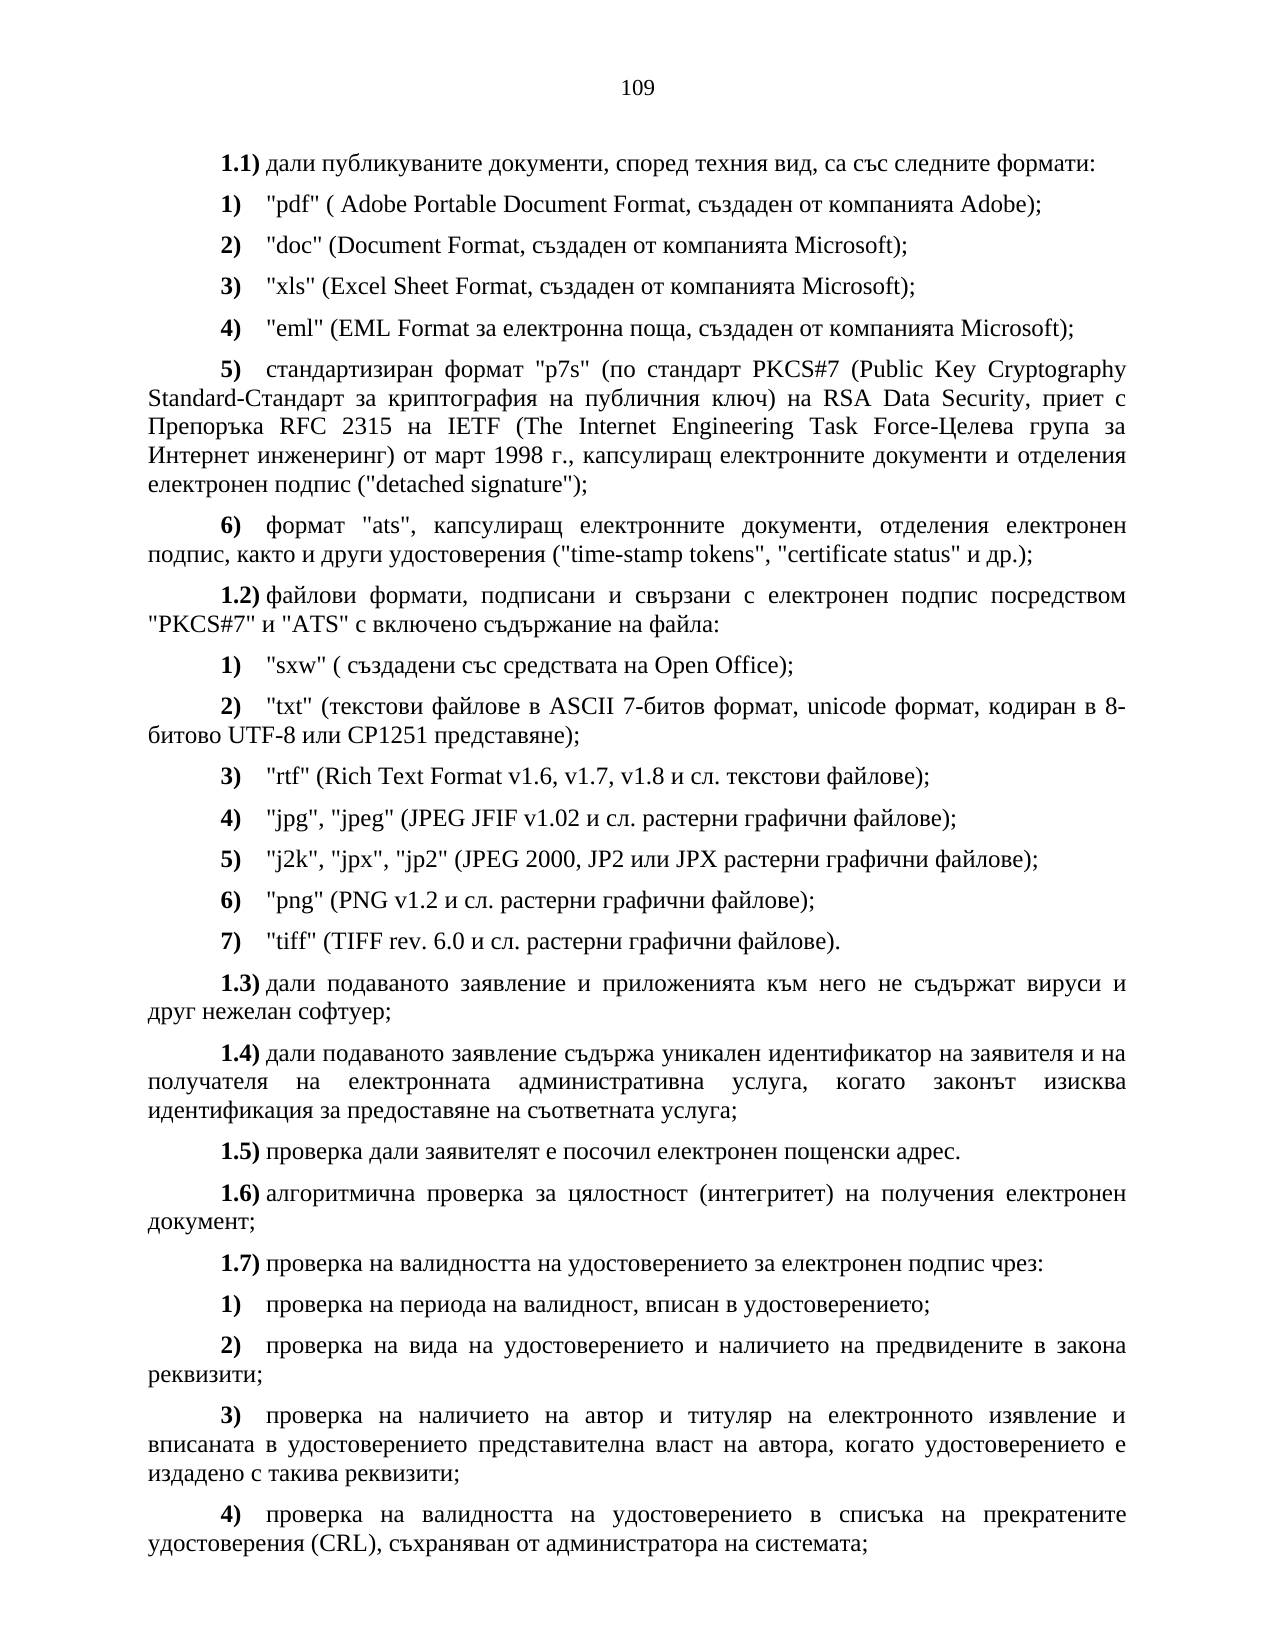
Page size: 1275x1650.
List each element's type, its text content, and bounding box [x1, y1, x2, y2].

list проверка на вида на удостоверението и наличието на предвидените в закона реквизити; [148, 1330, 1127, 1388]
list "tiff" (TIFF rev. 6.0 и сл. растерни графични файлове). [148, 926, 1127, 955]
list дали подаваното заявление съдържа уникален идентификатор на заявителя и на получателя на електронната административна услуга, когато законът изисква идентификация за предоставяне на съответната услуга; [148, 1038, 1127, 1124]
list алгоритмична проверка за цялостност (интегритет) на получения електронен документ; [148, 1178, 1127, 1235]
list "txt" (текстови файлове в ASCII 7-битов формат, unicode формат, кодиран в 8-битово UTF-8 или CP1251 представяне); [148, 691, 1127, 749]
list "pdf" ( Adobe Portable Document Format, създаден от компанията Adobe); [148, 189, 1127, 218]
list "j2k", "jpx", "jp2" (JPEG 2000, JP2 или JPX растерни графични файлове); [148, 844, 1127, 873]
list "doc" (Document Format, създаден от компанията Microsoft); [148, 230, 1127, 259]
list "png" (PNG v1.2 и сл. растерни графични файлове); [148, 885, 1127, 914]
list проверка дали заявителят е посочил електронен пощенски адрес. [148, 1136, 1127, 1165]
list формат "ats", капсулиращ електронните документи, отделения електронен подпис, както и други удостоверения ("time-stamp tokens", "certificate status" и др.); [148, 510, 1127, 568]
list стандартизиран формат "p7s" (по стандарт PKCS#7 (Public Key Cryptography Standard-Стандарт за криптография на публичния ключ) на RSA Data Security, приет с Препоръка RFC 2315 на IETF (The Internet Engineering Task Force-Целева група за Интернет инженеринг) от март 1998 г., капсулиращ електронните документи и отделения електронен подпис ("detached signature"); [148, 354, 1127, 498]
list проверка на валидността на удостоверението в списъка на прекратените удостоверения (CRL), съхраняван от администратора на системата; [148, 1499, 1127, 1556]
list дали подаваното заявление и приложенията към него не съдържат вируси и друг нежелан софтуер; [148, 968, 1127, 1025]
list проверка на наличието на автор и титуляр на електронното изявление и вписаната в удостоверението представителна власт на автора, когато удостоверението е издадено с такива реквизити; [148, 1400, 1127, 1486]
list "eml" (EML Format за електронна поща, създаден от компанията Microsoft); [148, 313, 1127, 341]
list файлови формати, подписани и свързани с електронен подпис посредством "PKCS#7" и "ATS" с включено съдържание на файла: [148, 580, 1127, 638]
list "jpg", "jpeg" (JPEG JFIF v1.02 и сл. растерни графични файлове); [148, 803, 1127, 831]
list проверка на периода на валидност, вписан в удостоверението; [148, 1289, 1127, 1318]
list дали публикуваните документи, според техния вид, са със следните формати: [148, 148, 1127, 176]
list "sxw" ( създадени със средствата на Open Office); [148, 650, 1127, 679]
list "rtf" (Rich Text Format v1.6, v1.7, v1.8 и сл. текстови файлове); [148, 761, 1127, 790]
list "xls" (Excel Sheet Format, създаден от компанията Microsoft); [148, 271, 1127, 300]
list проверка на валидността на удостоверението за електронен подпис чрез: [148, 1248, 1127, 1276]
